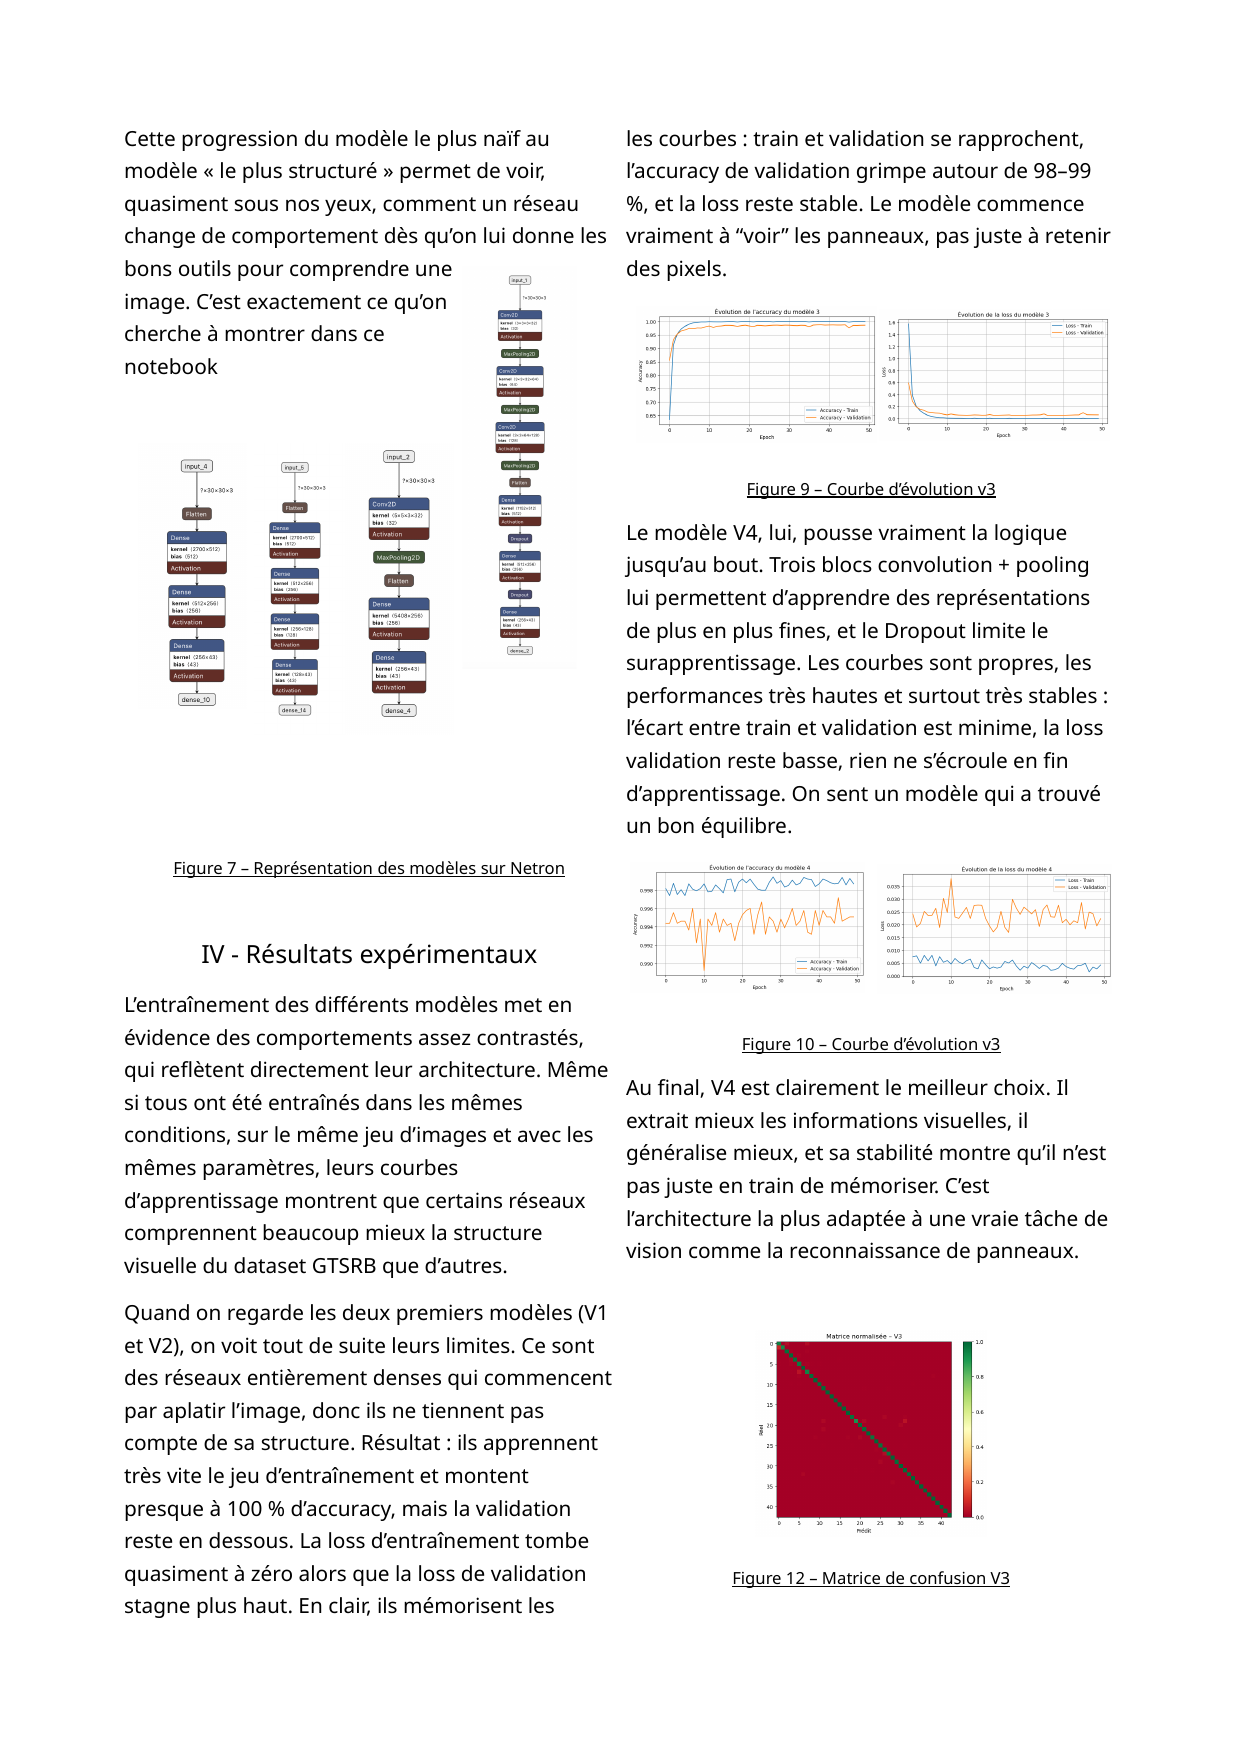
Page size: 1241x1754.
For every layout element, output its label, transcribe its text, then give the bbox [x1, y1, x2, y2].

picture [254, 443, 454, 735]
picture [137, 443, 248, 709]
picture [755, 1330, 987, 1537]
picture [630, 862, 865, 993]
picture [877, 864, 1113, 994]
table_header les courbes : train et validation se rapprochent, l’accuracy de validation grimpe autour de 98–99 %, et la loss reste stable. Le modèle commence vraiment à “voir” les panneaux, pas juste à retenir des pixels. Figure 9 – Courbe d’évolution v3 Le modèle V4, lui, pousse vraiment la logique jusqu’au bout. Trois blocs convolution + pooling lui permettent d’apprendre des représentations de plus en plus fines, et le Dropout limite le surapprentissage. Les courbes sont propres, les performances très hautes et surtout très stables : l’écart entre train et validation est minime, la loss validation reste basse, rien ne s’écroule en fin d’apprentissage. On sent un modèle qui a trouvé un bon équilibre. Figure 10 – Courbe d’évolution v3 Au final, V4 est clairement le meilleur choix. Il extrait mieux les informations visuelles, il généralise mieux, et sa stabilité montre qu’il n’est pas juste en train de mémoriser. C’est l’architecture la plus adaptée à une vraie tâche de vision comme la reconnaissance de panneaux. Figure 12 – Matrice de confusion V3 [620, 118, 1122, 1626]
picture [635, 306, 1111, 443]
table_header Cette progression du modèle le plus naïf au modèle « le plus structuré » permet de voir, quasiment sous nos yeux, comment un réseau change de comportement dès qu’on lui donne les bons outils pour comprendre une image. C’est exactement ce qu’on cherche à montrer dans ce notebook Figure 7 – Représentation des modèles sur Netron IV - Résultats expérimentaux L’entraînement des différents modèles met en évidence des comportements assez contrastés, qui reflètent directement leur architecture. Même si tous ont été entraînés dans les mêmes conditions, sur le même jeu d’images et avec les mêmes paramètres, leurs courbes d’apprentissage montrent que certains réseaux comprennent beaucoup mieux la structure visuelle du dataset GTSRB que d’autres. Quand on regarde les deux premiers modèles (V1 et V2), on voit tout de suite leurs limites. Ce sont des réseaux entièrement denses qui commencent par aplatir l’image, donc ils ne tiennent pas compte de sa structure. Résultat : ils apprennent très vite le jeu d’entraînement et montent presque à 100 % d’accuracy, mais la validation reste en dessous. La loss d’entraînement tombe quasiment à zéro alors que la loss de validation stagne plus haut. En clair, ils mémorisent les [118, 118, 620, 1626]
picture [462, 266, 577, 669]
